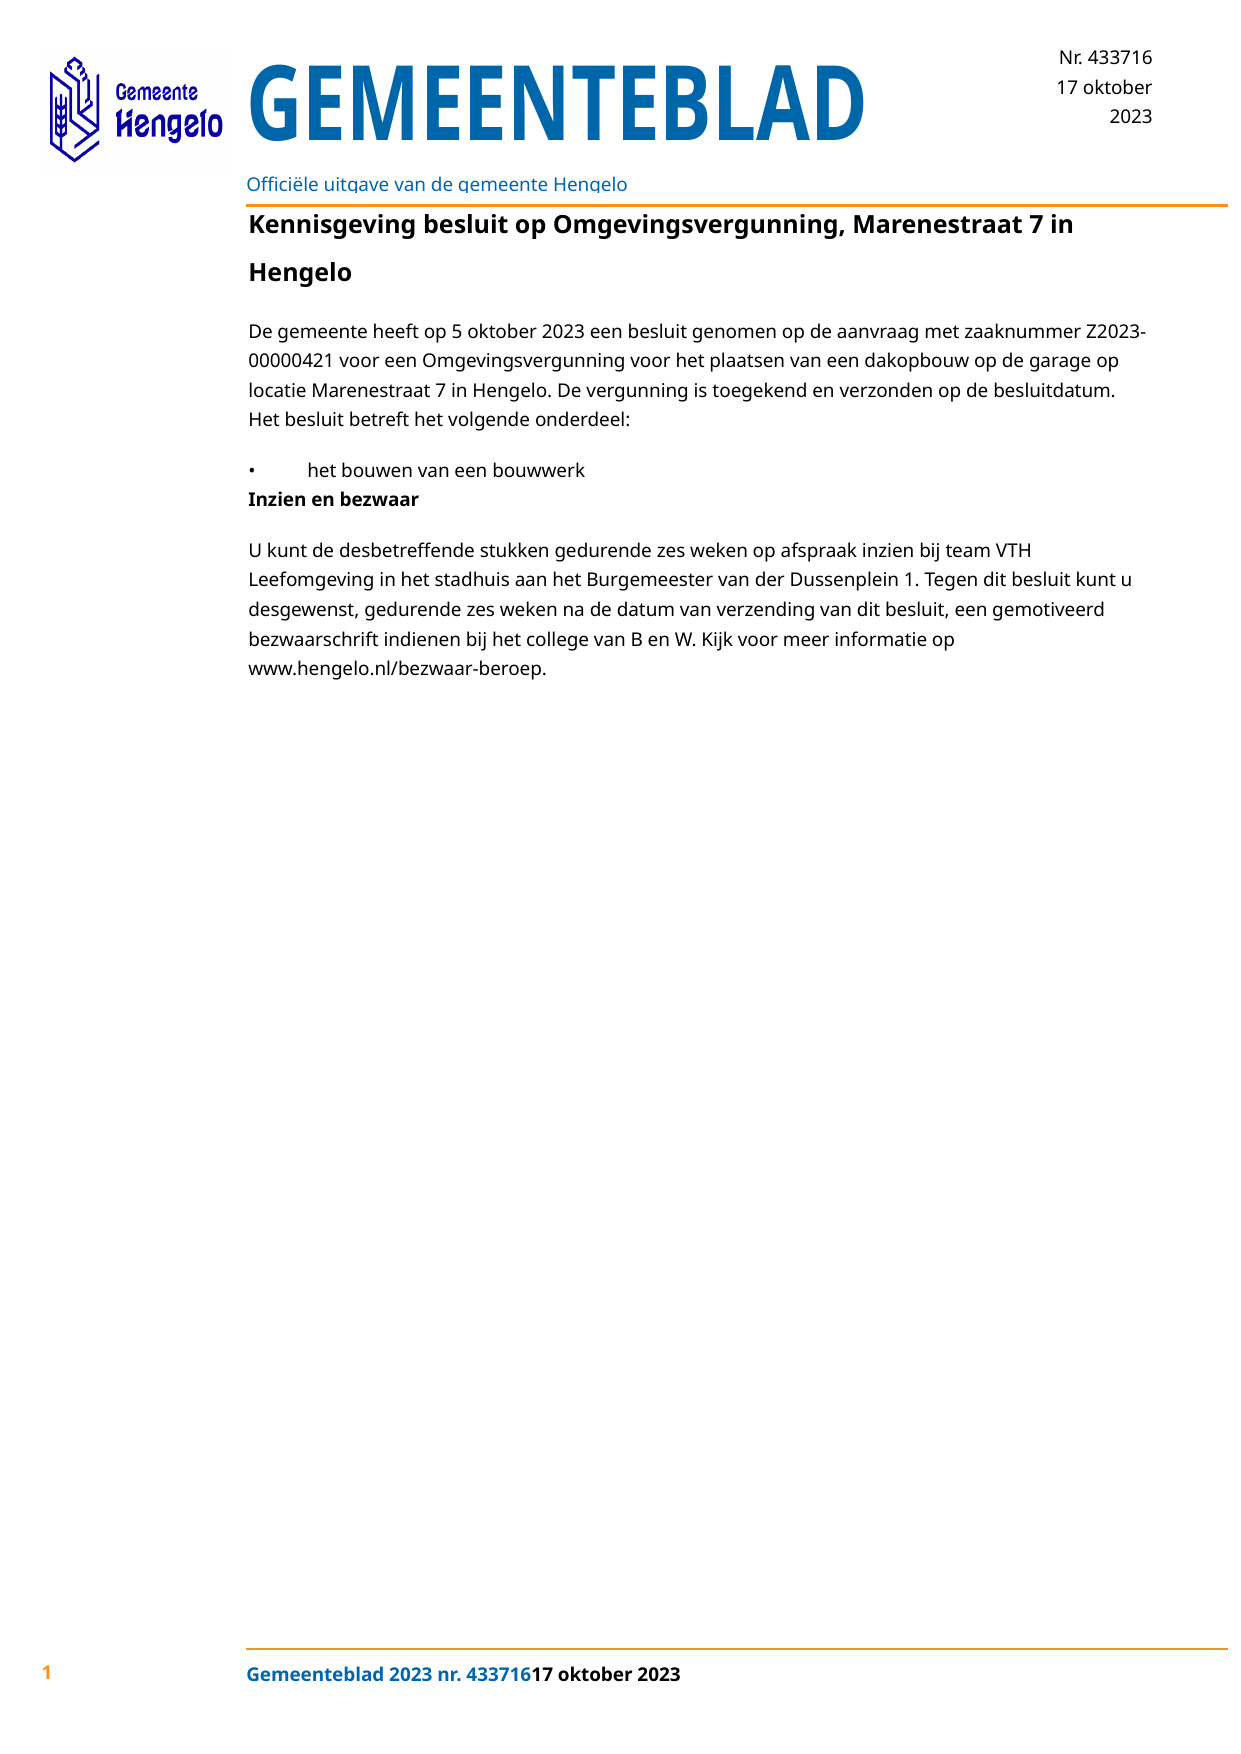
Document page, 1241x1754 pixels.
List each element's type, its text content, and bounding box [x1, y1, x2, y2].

text De gemeente heeft op 5 oktober 2023 een besluit genomen op de aanvraag met zaaknummer Z2023-00000421 voor een Omgevingsvergunning voor het plaatsen van een dakopbouw op de garage op locatie Marenestraat 7 in Hengelo. De vergunning is toegekend en verzonden op de besluitdatum. Het besluit betreft het volgende onderdeel: [248, 318, 1152, 432]
text U kunt de desbetreffende stukken gedurende zes weken op afspraak inzien bij team VTH Leefomgeving in het stadhuis aan het Burgemeester van der Dussenplein 1. Tegen dit besluit kunt u desgewenst, gedurende zes weken na de datum van verzending van dit besluit, een gemotiveerd bezwaarschrift indienen bij het college van B en W. Kijk voor meer informatie op www.hengelo.nl/bezwaar-beroep. [248, 537, 1152, 681]
picture [41, 47, 231, 172]
text Kennisgeving besluit op Omgevingsvergunning, Marenestraat 7 in Hengelo [248, 207, 1152, 288]
list het bouwen van een bouwwerk [248, 457, 1152, 483]
text Inzien en bezwaar [248, 487, 1152, 512]
